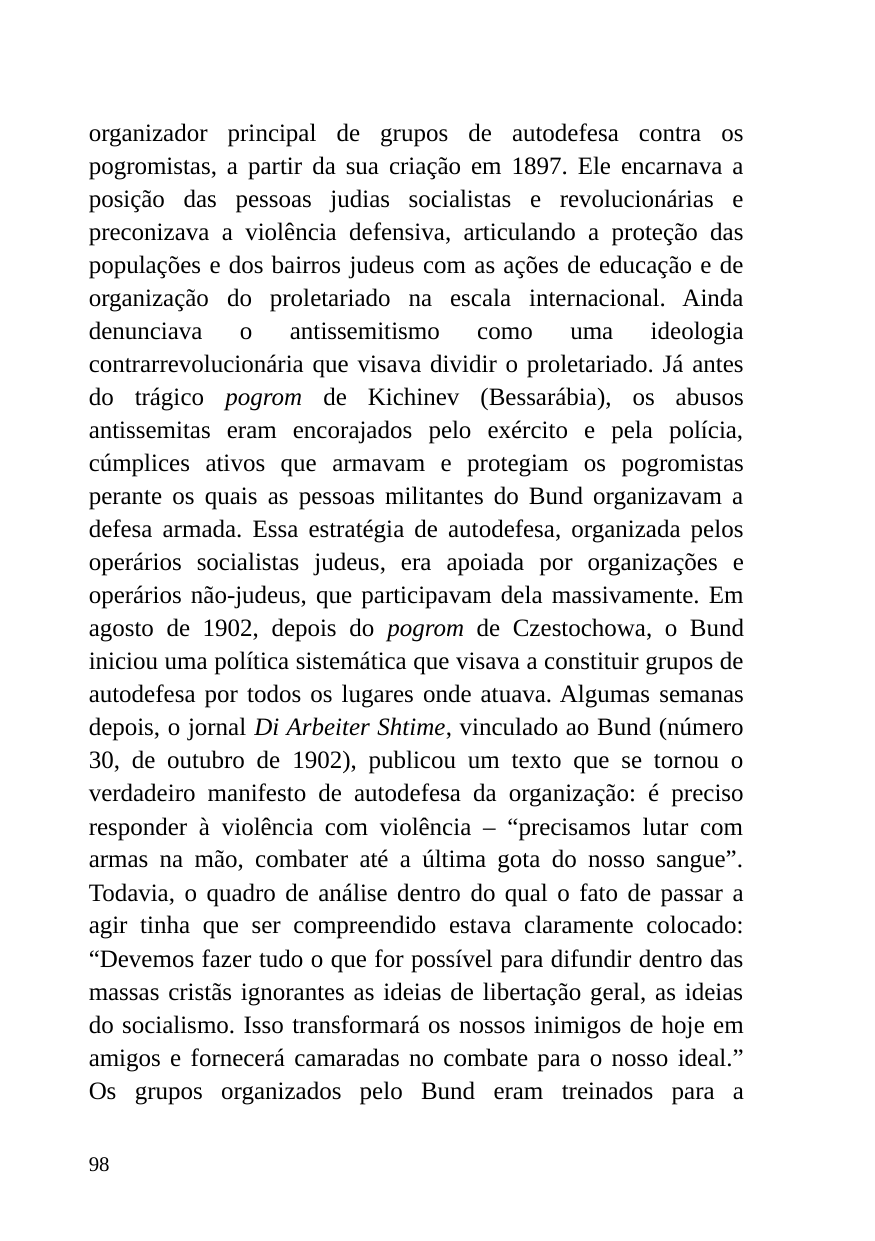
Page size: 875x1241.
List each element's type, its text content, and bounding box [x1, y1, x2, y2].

text organizador principal de grupos de autodefesa contra os pogromistas, a partir da sua criação em 1897. Ele encarnava a posição das pessoas judias socialistas e revolucionárias e preconizava a violência defensiva, articulando a proteção das populações e dos bairros judeus com as ações de educação e de organização do proletariado na escala internacional. Ainda denunciava o antissemitismo como uma ideologia contrarrevolucionária que visava dividir o proletariado. Já antes do trágico pogrom de Kichinev (Bessarábia), os abusos antissemitas eram encorajados pelo exército e pela polícia, cúmplices ativos que armavam e protegiam os pogromistas perante os quais as pessoas militantes do Bund organizavam a defesa armada. Essa estratégia de autodefesa, organizada pelos operários socialistas judeus, era apoiada por organizações e operários não-judeus, que participavam dela massivamente. Em agosto de 1902, depois do pogrom de Czestochowa, o Bund iniciou uma política sistemática que visava a constituir grupos de autodefesa por todos os lugares onde atuava. Algumas semanas depois, o jornal Di Arbeiter Shtime, vinculado ao Bund (número 30, de outubro de 1902), publicou um texto que se tornou o verdadeiro manifesto de autodefesa da organização: é preciso responder à violência com violência – “precisamos lutar com armas na mão, combater até a última gota do nosso sangue”. Todavia, o quadro de análise dentro do qual o fato de passar a agir tinha que ser compreendido estava claramente colocado: “Devemos fazer tudo o que for possível para difundir dentro das massas cristãs ignorantes as ideias de libertação geral, as ideias do socialismo. Isso transformará os nossos inimigos de hoje em amigos e fornecerá camaradas no combate para o nosso ideal.” Os grupos organizados pelo Bund eram treinados para a [88, 118, 744, 1104]
